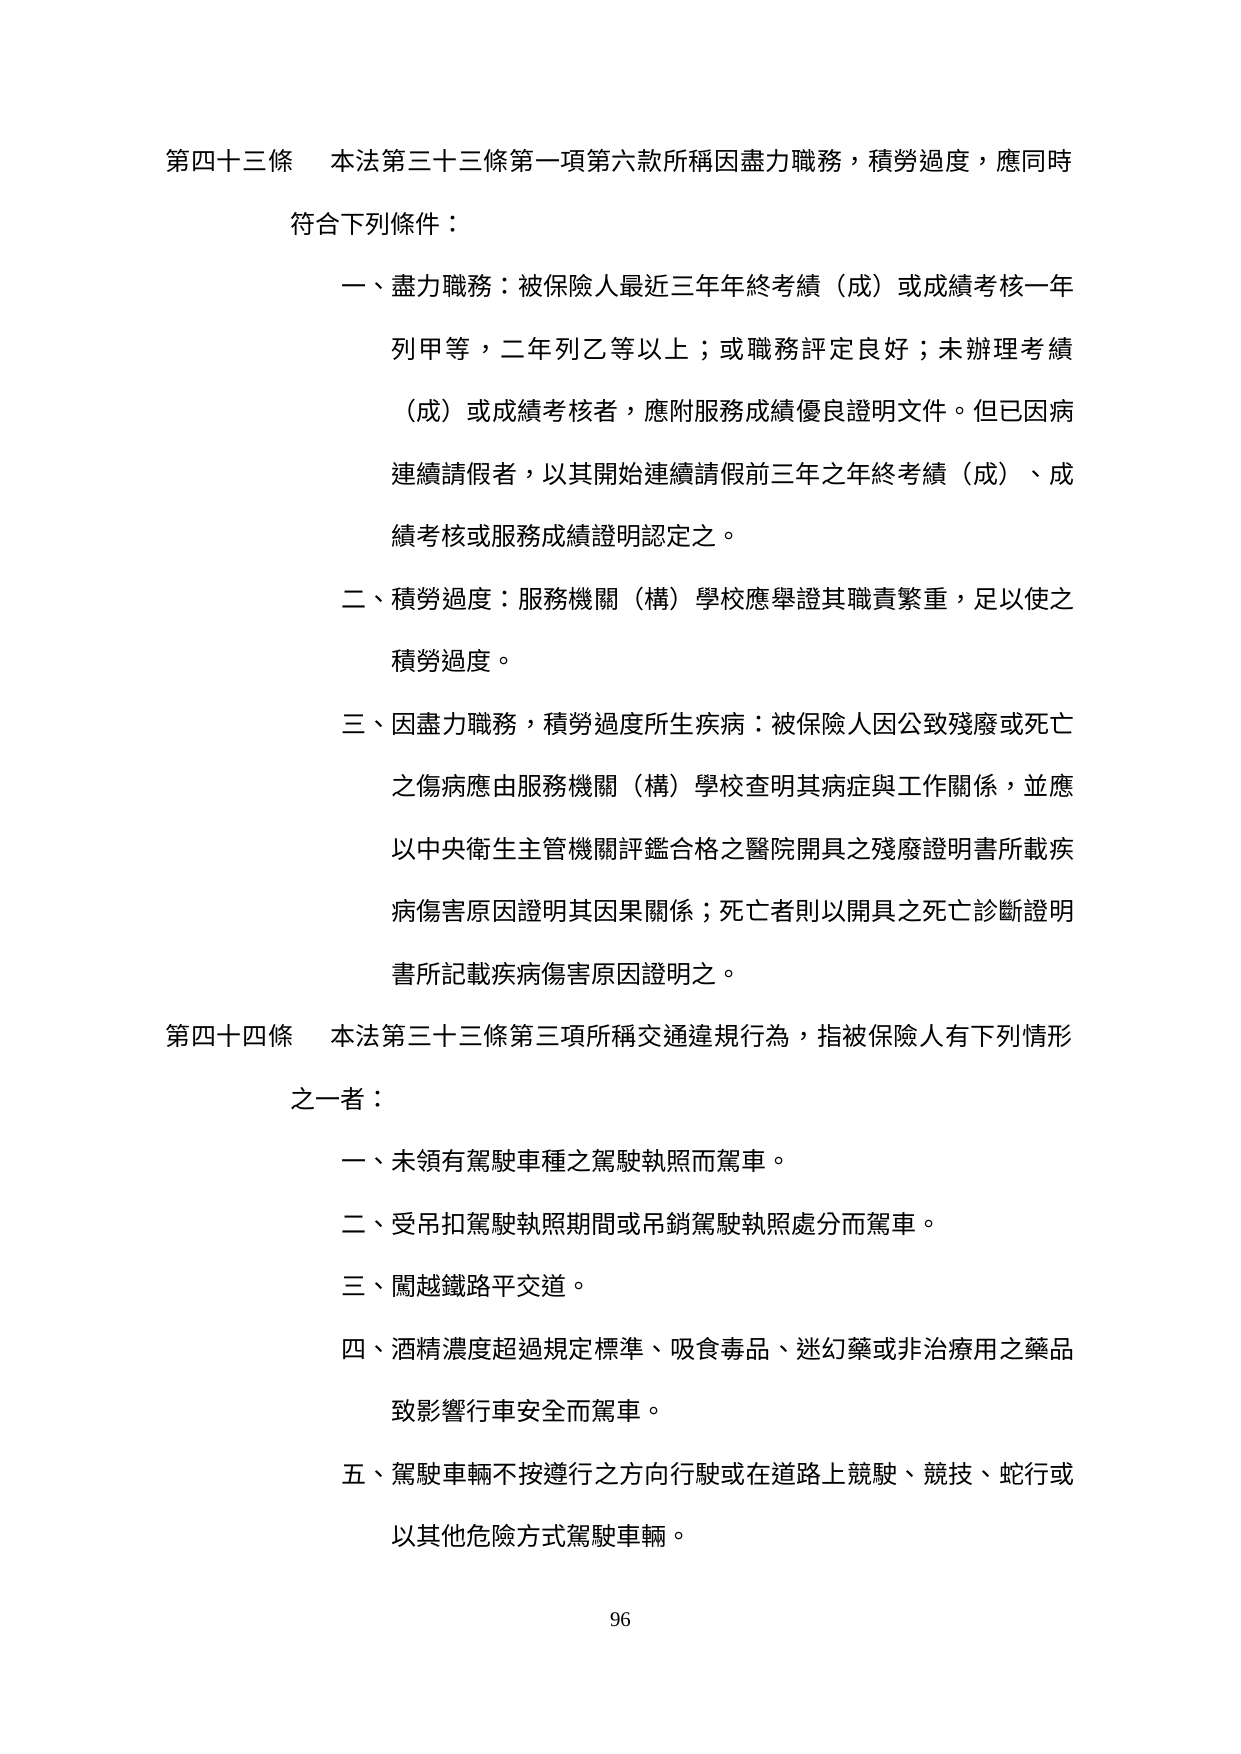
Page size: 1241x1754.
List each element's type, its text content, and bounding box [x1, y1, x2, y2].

text 三、因盡力職務，積勞過度所生疾病：被保險人因公致殘廢或死亡之傷病應由服務機關（構）學校查明其病症與工作關係，並應以中央衛生主管機關評鑑合格之醫院開具之殘廢證明書所載疾病傷害原因證明其因果關係；死亡者則以開具之死亡診斷證明書所記載疾病傷害原因證明之。 [341, 681, 1075, 993]
text 二、受吊扣駕駛執照期間或吊銷駕駛執照處分而駕車。 [341, 1181, 1075, 1243]
text 一、盡力職務：被保險人最近三年年終考績（成）或成績考核一年列甲等，二年列乙等以上；或職務評定良好；未辦理考績（成）或成績考核者，應附服務成績優良證明文件。但已因病連續請假者，以其開始連續請假前三年之年終考績（成）、成績考核或服務成績證明認定之。 [341, 243, 1075, 556]
text 四、酒精濃度超過規定標準、吸食毒品、迷幻藥或非治療用之藥品致影響行車安全而駕車。 [341, 1306, 1075, 1431]
text 一、未領有駕駛車種之駕駛執照而駕車。 [341, 1118, 1075, 1181]
text 第四十三條 本法第三十三條第一項第六款所稱因盡力職務，積勞過度，應同時符合下列條件： [165, 118, 1075, 243]
text 二、積勞過度：服務機關（構）學校應舉證其職責繁重，足以使之積勞過度。 [341, 556, 1075, 681]
text 五、駕駛車輛不按遵行之方向行駛或在道路上競駛、競技、蛇行或以其他危險方式駕駛車輛。 [341, 1431, 1075, 1556]
text 第四十四條 本法第三十三條第三項所稱交通違規行為，指被保險人有下列情形之一者： [165, 993, 1075, 1118]
text 三、闖越鐵路平交道。 [341, 1243, 1075, 1306]
